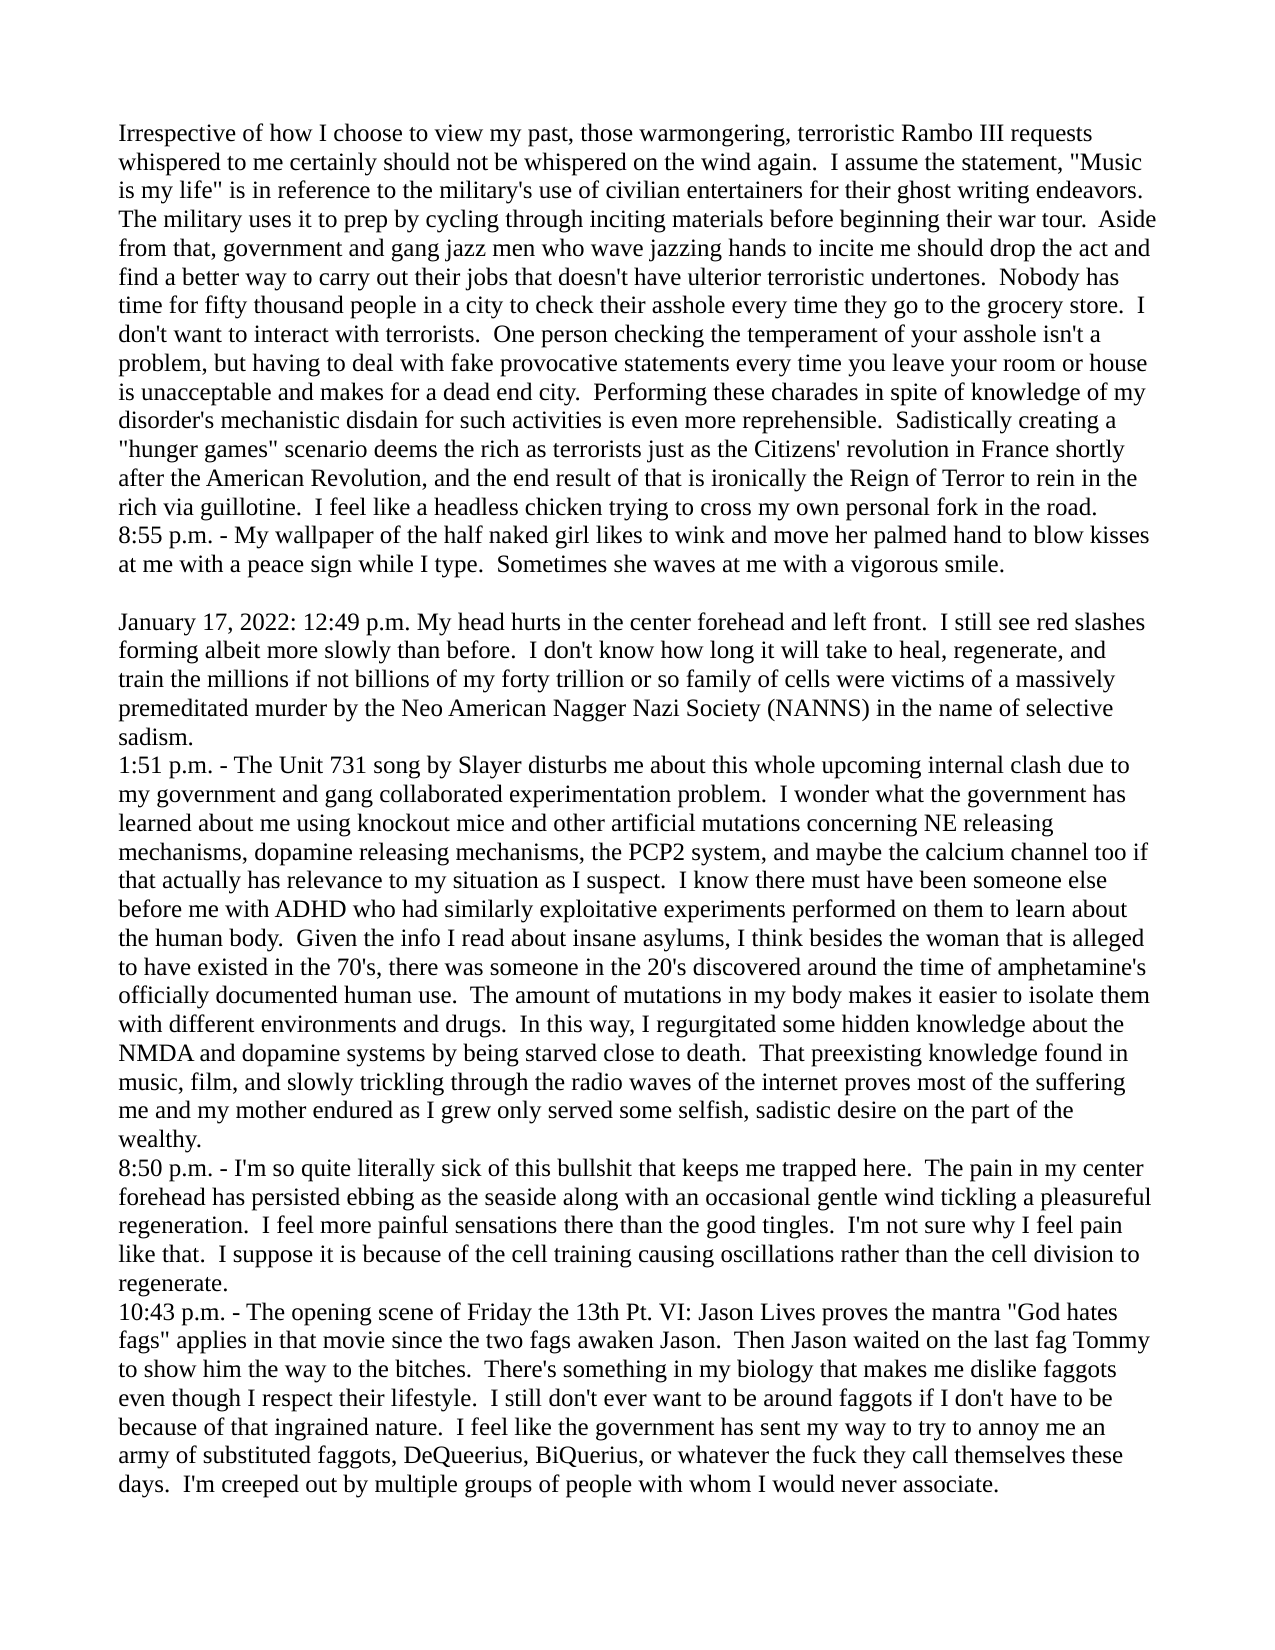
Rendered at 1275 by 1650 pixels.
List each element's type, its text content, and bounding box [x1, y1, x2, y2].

text 8:55 p.m. - My wallpaper of the half naked girl likes to wink and move her palmed hand to blow kisses at me with a peace sign while I type. Sometimes she waves at me with a vigorous smile. [118, 521, 1157, 578]
text Irrespective of how I choose to view my past, those warmongering, terroristic Rambo III requests whispered to me certainly should not be whispered on the wind again. I assume the statement, "Music is my life" is in reference to the military's use of civilian entertainers for their ghost writing endeavors. The military uses it to prep by cycling through inciting materials before beginning their war tour. Aside from that, government and gang jazz men who wave jazzing hands to incite me should drop the act and find a better way to carry out their jobs that doesn't have ulterior terroristic undertones. Nobody has time for fifty thousand people in a city to check their asshole every time they go to the grocery store. I don't want to interact with terrorists. One person checking the temperament of your asshole isn't a problem, but having to deal with fake provocative statements every time you leave your room or house is unacceptable and makes for a dead end city. Performing these charades in spite of knowledge of my disorder's mechanistic disdain for such activities is even more reprehensible. Sadistically creating a "hunger games" scenario deems the rich as terrorists just as the Citizens' revolution in France shortly after the American Revolution, and the end result of that is ironically the Reign of Terror to rein in the rich via guillotine. I feel like a headless chicken trying to cross my own personal fork in the road. [118, 118, 1157, 521]
text 10:43 p.m. - The opening scene of Friday the 13th Pt. VI: Jason Lives proves the mantra "God hates fags" applies in that movie since the two fags awaken Jason. Then Jason waited on the last fag Tommy to show him the way to the bitches. There's something in my biology that makes me dislike faggots even though I respect their lifestyle. I still don't ever want to be around faggots if I don't have to be because of that ingrained nature. I feel like the government has sent my way to try to annoy me an army of substituted faggots, DeQueerius, BiQuerius, or whatever the fuck they call themselves these days. I'm creeped out by multiple groups of people with whom I would never associate. [118, 1297, 1157, 1498]
text January 17, 2022: 12:49 p.m. My head hurts in the center forehead and left front. I still see red slashes forming albeit more slowly than before. I don't know how long it will take to heal, regenerate, and train the millions if not billions of my forty trillion or so family of cells were victims of a massively premeditated murder by the Neo American Nagger Nazi Society (NANNS) in the name of selective sadism. [118, 607, 1157, 751]
text 1:51 p.m. - The Unit 731 song by Slayer disturbs me about this whole upcoming internal clash due to my government and gang collaborated experimentation problem. I wonder what the government has learned about me using knockout mice and other artificial mutations concerning NE releasing mechanisms, dopamine releasing mechanisms, the PCP2 system, and maybe the calcium channel too if that actually has relevance to my situation as I suspect. I know there must have been someone else before me with ADHD who had similarly exploitative experiments performed on them to learn about the human body. Given the info I read about insane asylums, I think besides the woman that is alleged to have existed in the 70's, there was someone in the 20's discovered around the time of amphetamine's officially documented human use. The amount of mutations in my body makes it easier to isolate them with different environments and drugs. In this way, I regurgitated some hidden knowledge about the NMDA and dopamine systems by being starved close to death. That preexisting knowledge found in music, film, and slowly trickling through the radio waves of the internet proves most of the suffering me and my mother endured as I grew only served some selfish, sadistic desire on the part of the wealthy. [118, 751, 1157, 1153]
text 8:50 p.m. - I'm so quite literally sick of this bullshit that keeps me trapped here. The pain in my center forehead has persisted ebbing as the seaside along with an occasional gentle wind tickling a pleasureful regeneration. I feel more painful sensations there than the good tingles. I'm not sure why I feel pain like that. I suppose it is because of the cell training causing oscillations rather than the cell division to regenerate. [118, 1153, 1157, 1297]
